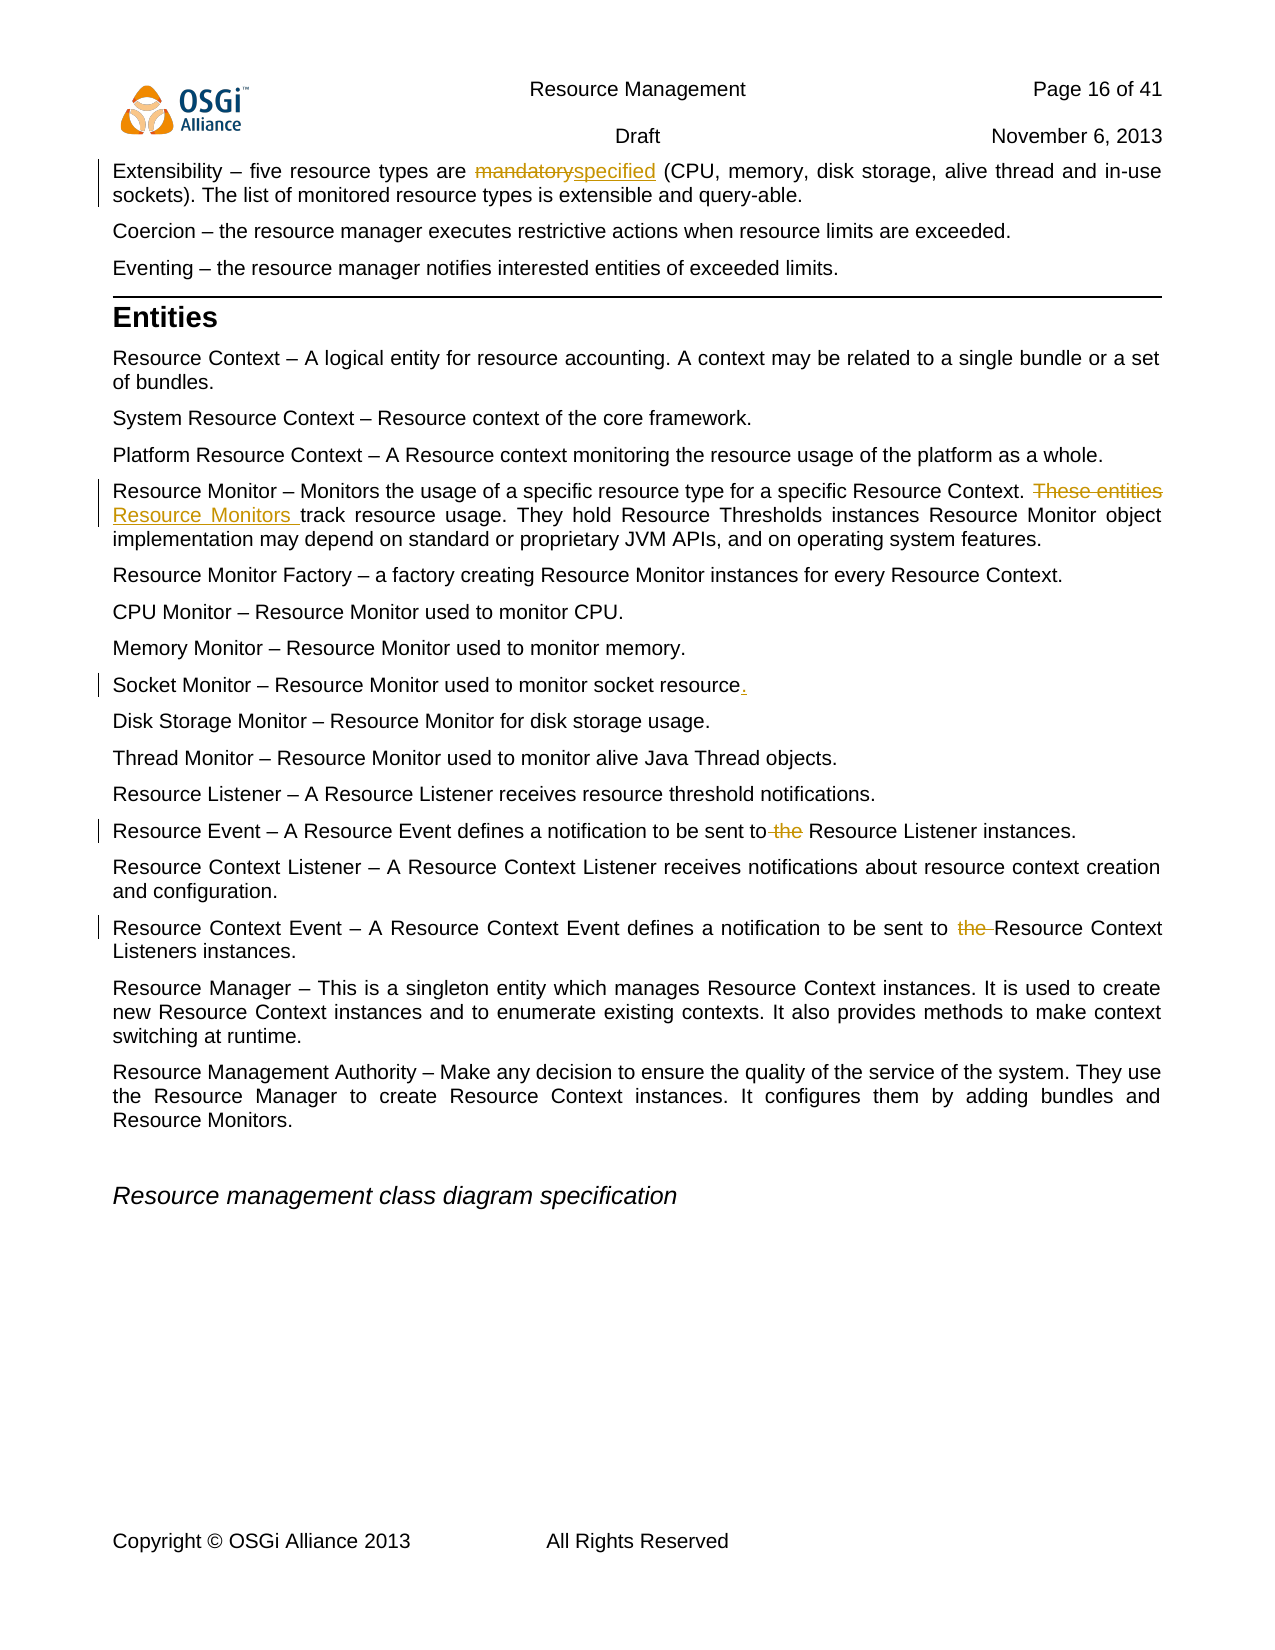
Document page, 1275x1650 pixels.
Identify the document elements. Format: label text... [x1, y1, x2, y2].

text Resource Management Authority – Make any decision to ensure the quality of the service of the system. They use the Resource Manager to create Resource Context instances. It configures them by adding bundles and Resource Monitors. [112, 1060, 1162, 1132]
text CPU Monitor – Resource Monitor used to monitor CPU. [112, 600, 1162, 624]
text Platform Resource Context – A Resource context monitoring the resource usage of the platform as a whole. [112, 442, 1162, 466]
picture [113, 78, 257, 142]
text Resource Context – A logical entity for resource accounting. A context may be related to a single bundle or a set of bundles. [112, 346, 1162, 393]
text Resource Event – A Resource Event defines a notification to be sent to Resource Listener instances. [112, 818, 1162, 842]
subtitle Entities [112, 297, 1162, 333]
text Resource Listener – A Resource Listener receives resource threshold notifications. [112, 782, 1162, 806]
text Resource Context Listener – A Resource Context Listener receives notifications about resource context creation and configuration. [112, 855, 1162, 903]
text System Resource Context – Resource context of the core framework. [112, 406, 1162, 430]
text Resource Manager – This is a singleton entity which manages Resource Context instances. It is used to create new Resource Context instances and to enumerate existing contexts. It also provides methods to make context switching at runtime. [112, 976, 1162, 1048]
text Thread Monitor – Resource Monitor used to monitor alive Java Thread objects. [112, 746, 1162, 769]
text Memory Monitor – Resource Monitor used to monitor memory. [112, 636, 1162, 660]
text Resource Monitor – Monitors the usage of a specific resource type for a specific Resource Context. Resource Monitors track resource usage. They hold Resource Thresholds instances Resource Monitor object implementation may depend on standard or proprietary JVM APIs, and on operating system features. [112, 479, 1162, 551]
text Resource management class diagram specification [112, 1181, 1162, 1210]
text Socket Monitor – Resource Monitor used to monitor socket resource. [112, 673, 1162, 697]
text Disk Storage Monitor – Resource Monitor for disk storage usage. [112, 709, 1162, 733]
text Coercion – the resource manager executes restrictive actions when resource limits are exceeded. [112, 219, 1162, 243]
text Extensibility – five resource types are specified (CPU, memory, disk storage, alive thread and in-use sockets). The list of monitored resource types is extensible and query-able. [112, 159, 1162, 207]
text Resource Context Event – A Resource Context Event defines a notification to be sent to Resource Context Listeners instances. [112, 915, 1162, 963]
text Resource Monitor Factory – a factory creating Resource Monitor instances for every Resource Context. [112, 563, 1162, 587]
text Eventing – the resource manager notifies interested entities of exceeded limits. [112, 256, 1162, 280]
